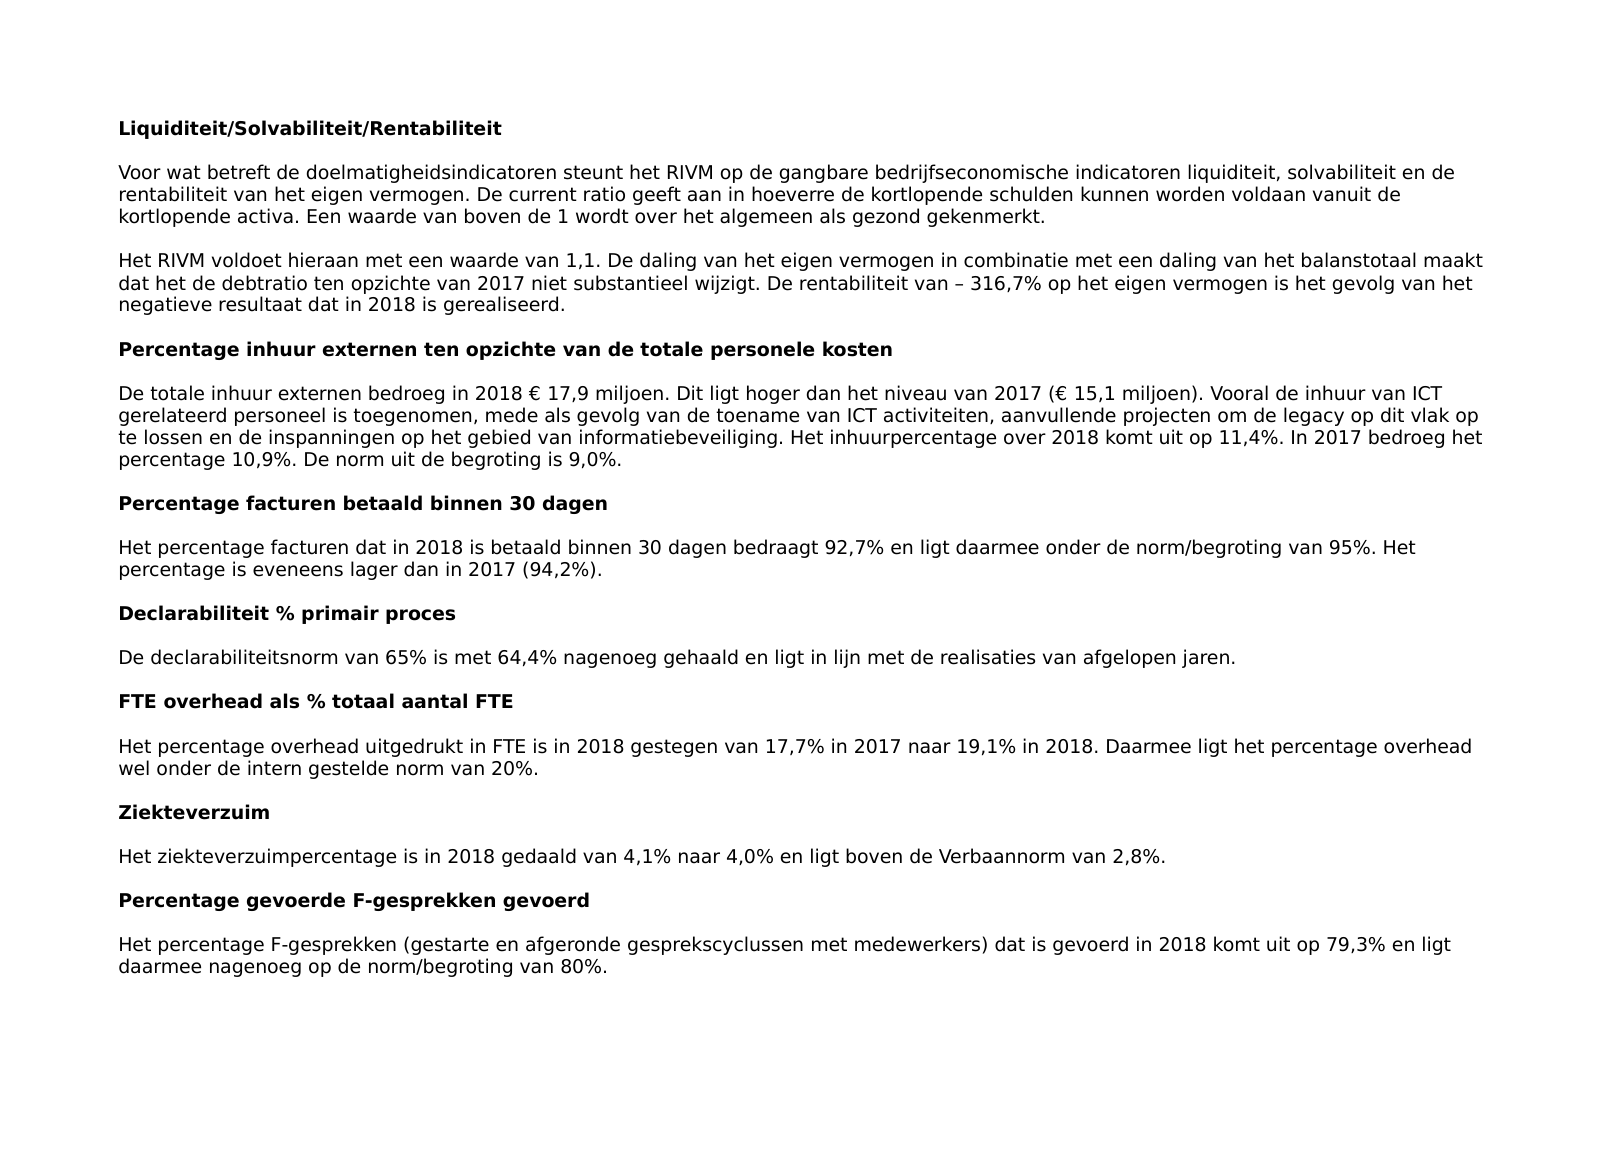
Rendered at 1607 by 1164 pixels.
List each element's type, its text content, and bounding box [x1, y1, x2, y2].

text De declarabiliteitsnorm van 65% is met 64,4% nagenoeg gehaald en ligt in lijn met de realisaties van afgelopen jaren. [118, 647, 1488, 669]
text Voor wat betreft de doelmatigheidsindicatoren steunt het RIVM op de gangbare bedrijfseconomische indicatoren liquiditeit, solvabiliteit en de rentabiliteit van het eigen vermogen. De current ratio geeft aan in hoeverre de kortlopende schulden kunnen worden voldaan vanuit de kortlopende activa. Een waarde van boven de 1 wordt over het algemeen als gezond gekenmerkt. [118, 162, 1488, 228]
text De totale inhuur externen bedroeg in 2018 € 17,9 miljoen. Dit ligt hoger dan het niveau van 2017 (€ 15,1 miljoen). Vooral de inhuur van ICT gerelateerd personeel is toegenomen, mede als gevolg van de toename van ICT activiteiten, aanvullende projecten om de legacy op dit vlak op te lossen en de inspanningen op het gebied van informatiebeveiliging. Het inhuurpercentage over 2018 komt uit op 11,4%. In 2017 bedroeg het percentage 10,9%. De norm uit de begroting is 9,0%. [118, 383, 1488, 471]
subtitle Ziekteverzuim [118, 802, 1488, 824]
text Het percentage facturen dat in 2018 is betaald binnen 30 dagen bedraagt 92,7% en ligt daarmee onder de norm/begroting van 95%. Het percentage is eveneens lager dan in 2017 (94,2%). [118, 537, 1488, 581]
subtitle Percentage inhuur externen ten opzichte van de totale personele kosten [118, 338, 1488, 361]
subtitle Percentage facturen betaald binnen 30 dagen [118, 493, 1488, 515]
text Het ziekteverzuimpercentage is in 2018 gedaald van 4,1% naar 4,0% en ligt boven de Verbaannorm van 2,8%. [118, 846, 1488, 868]
subtitle Liquiditeit/Solvabiliteit/Rentabiliteit [118, 118, 1488, 140]
text Het percentage F-gesprekken (gestarte en afgeronde gesprekscyclussen met medewerkers) dat is gevoerd in 2018 komt uit op 79,3% en ligt daarmee nagenoeg op de norm/begroting van 80%. [118, 934, 1488, 978]
subtitle Declarabiliteit % primair proces [118, 603, 1488, 625]
subtitle Percentage gevoerde F-gesprekken gevoerd [118, 890, 1488, 912]
subtitle FTE overhead als % totaal aantal FTE [118, 691, 1488, 713]
text Het RIVM voldoet hieraan met een waarde van 1,1. De daling van het eigen vermogen in combinatie met een daling van het balanstotaal maakt dat het de debtratio ten opzichte van 2017 niet substantieel wijzigt. De rentabiliteit van – 316,7% op het eigen vermogen is het gevolg van het negatieve resultaat dat in 2018 is gerealiseerd. [118, 250, 1488, 316]
text Het percentage overhead uitgedrukt in FTE is in 2018 gestegen van 17,7% in 2017 naar 19,1% in 2018. Daarmee ligt het percentage overhead wel onder de intern gestelde norm van 20%. [118, 736, 1488, 779]
